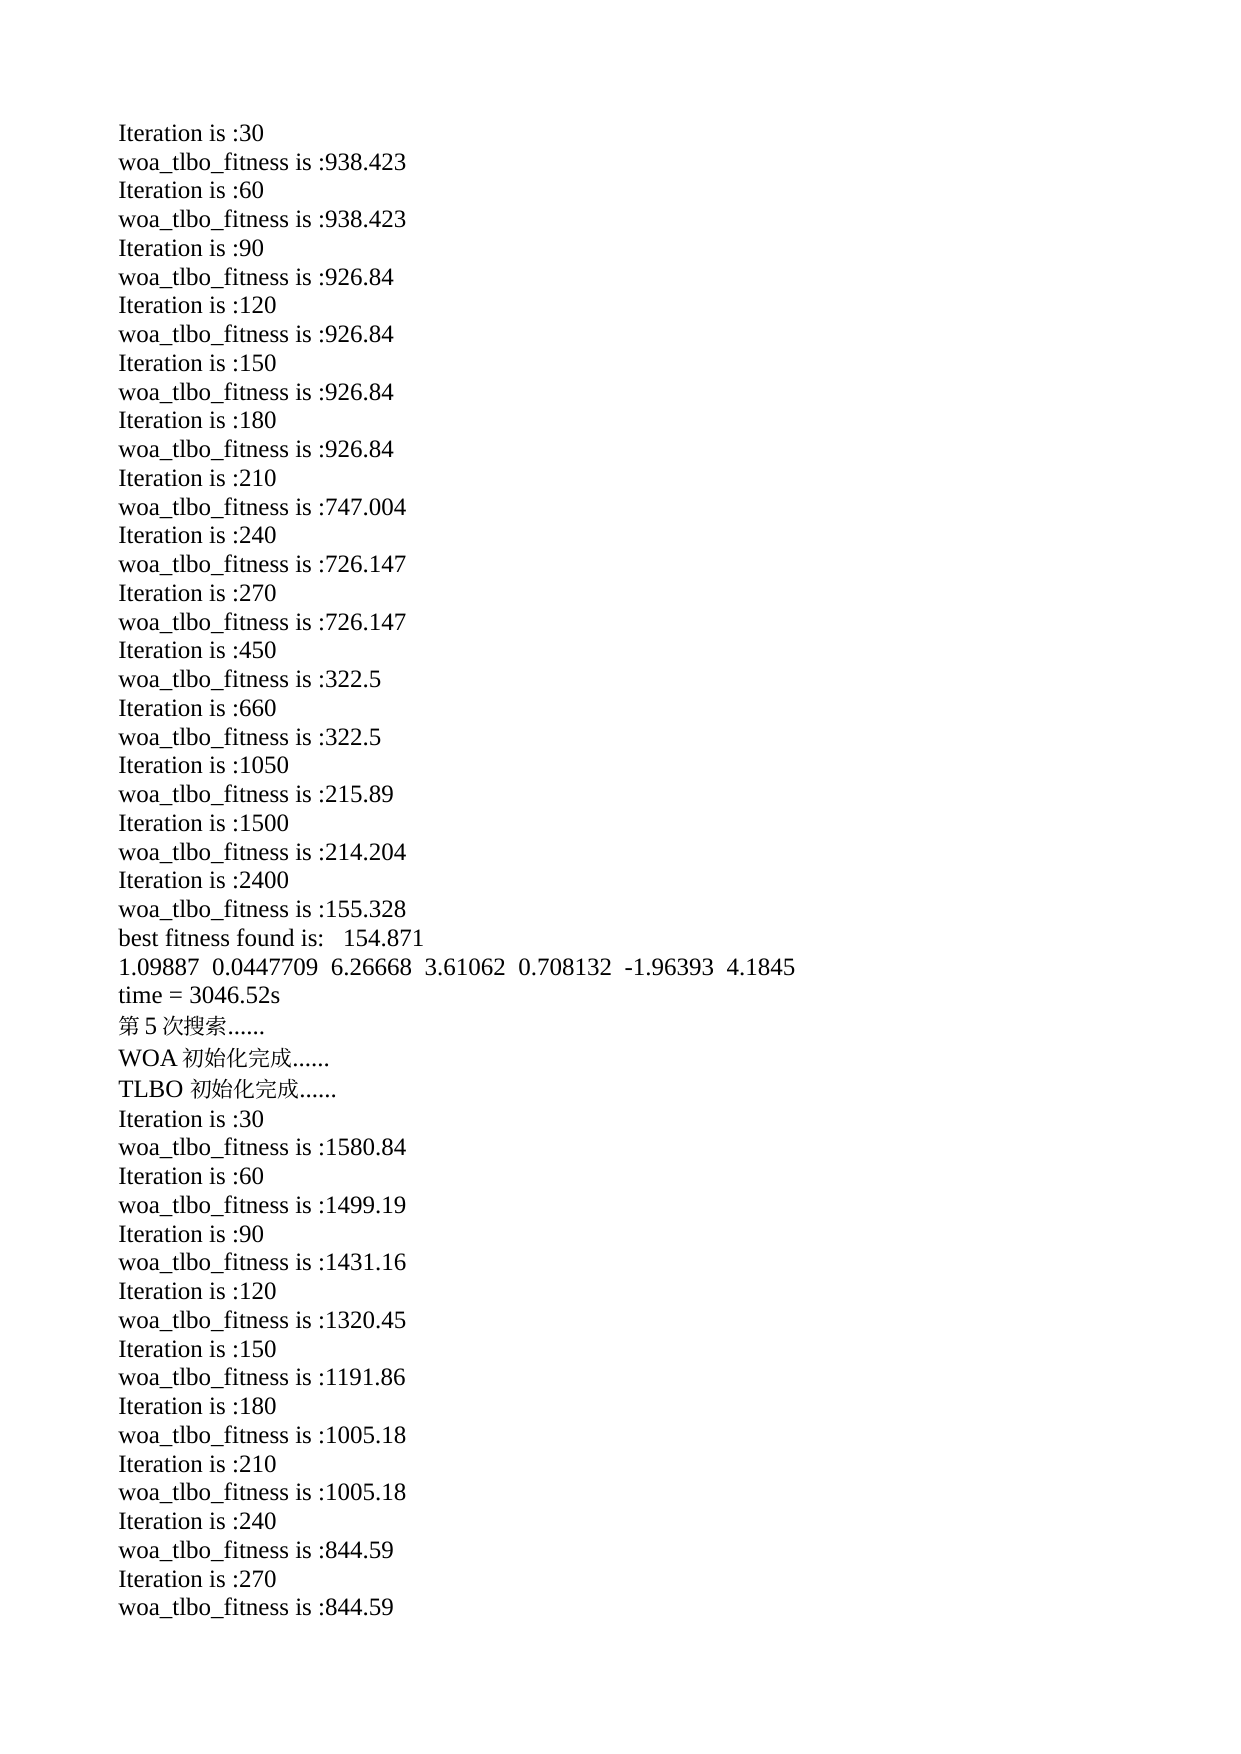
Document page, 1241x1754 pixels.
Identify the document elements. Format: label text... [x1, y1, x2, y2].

text woa_tlbo_fitness is :747.004 [118, 492, 1122, 521]
text woa_tlbo_fitness is :726.147 [118, 549, 1122, 578]
text Iteration is :660 [118, 693, 1122, 722]
text Iteration is :120 [118, 1276, 1122, 1305]
text Iteration is :210 [118, 463, 1122, 492]
text woa_tlbo_fitness is :1005.18 [118, 1420, 1122, 1449]
text Iteration is :120 [118, 291, 1122, 319]
text woa_tlbo_fitness is :1499.19 [118, 1190, 1122, 1219]
text TLBO 初始化完成...... [118, 1072, 1122, 1104]
text woa_tlbo_fitness is :1191.86 [118, 1362, 1122, 1391]
text Iteration is :180 [118, 1391, 1122, 1420]
text Iteration is :60 [118, 1161, 1122, 1190]
text 第5次搜索...... [118, 1009, 1122, 1041]
text woa_tlbo_fitness is :938.423 [118, 204, 1122, 233]
text woa_tlbo_fitness is :1580.84 [118, 1132, 1122, 1161]
text Iteration is :1500 [118, 808, 1122, 837]
text woa_tlbo_fitness is :926.84 [118, 377, 1122, 406]
text woa_tlbo_fitness is :926.84 [118, 319, 1122, 348]
text 1.09887 0.0447709 6.26668 3.61062 0.708132 -1.96393 4.1845 [118, 952, 1122, 981]
text woa_tlbo_fitness is :214.204 [118, 837, 1122, 866]
text Iteration is :180 [118, 406, 1122, 434]
text woa_tlbo_fitness is :926.84 [118, 434, 1122, 463]
text woa_tlbo_fitness is :726.147 [118, 607, 1122, 636]
text woa_tlbo_fitness is :844.59 [118, 1535, 1122, 1564]
text woa_tlbo_fitness is :926.84 [118, 262, 1122, 291]
text woa_tlbo_fitness is :1005.18 [118, 1477, 1122, 1506]
text best fitness found is: 154.871 [118, 923, 1122, 952]
text Iteration is :60 [118, 176, 1122, 204]
text WOA 初始化完成...... [118, 1041, 1122, 1072]
text Iteration is :30 [118, 118, 1122, 147]
text time = 3046.52s [118, 981, 1122, 1009]
text Iteration is :150 [118, 1334, 1122, 1362]
text woa_tlbo_fitness is :844.59 [118, 1592, 1122, 1621]
text Iteration is :150 [118, 348, 1122, 377]
text woa_tlbo_fitness is :155.328 [118, 894, 1122, 923]
text Iteration is :240 [118, 521, 1122, 549]
text woa_tlbo_fitness is :322.5 [118, 664, 1122, 693]
text Iteration is :90 [118, 233, 1122, 262]
text Iteration is :270 [118, 1564, 1122, 1592]
text Iteration is :450 [118, 636, 1122, 664]
text woa_tlbo_fitness is :938.423 [118, 147, 1122, 176]
text woa_tlbo_fitness is :215.89 [118, 779, 1122, 808]
text woa_tlbo_fitness is :1431.16 [118, 1247, 1122, 1276]
text Iteration is :210 [118, 1449, 1122, 1477]
text Iteration is :240 [118, 1506, 1122, 1535]
text Iteration is :90 [118, 1219, 1122, 1247]
text Iteration is :30 [118, 1104, 1122, 1132]
text Iteration is :270 [118, 578, 1122, 607]
text Iteration is :1050 [118, 751, 1122, 779]
text woa_tlbo_fitness is :322.5 [118, 722, 1122, 751]
text woa_tlbo_fitness is :1320.45 [118, 1305, 1122, 1334]
text Iteration is :2400 [118, 866, 1122, 894]
